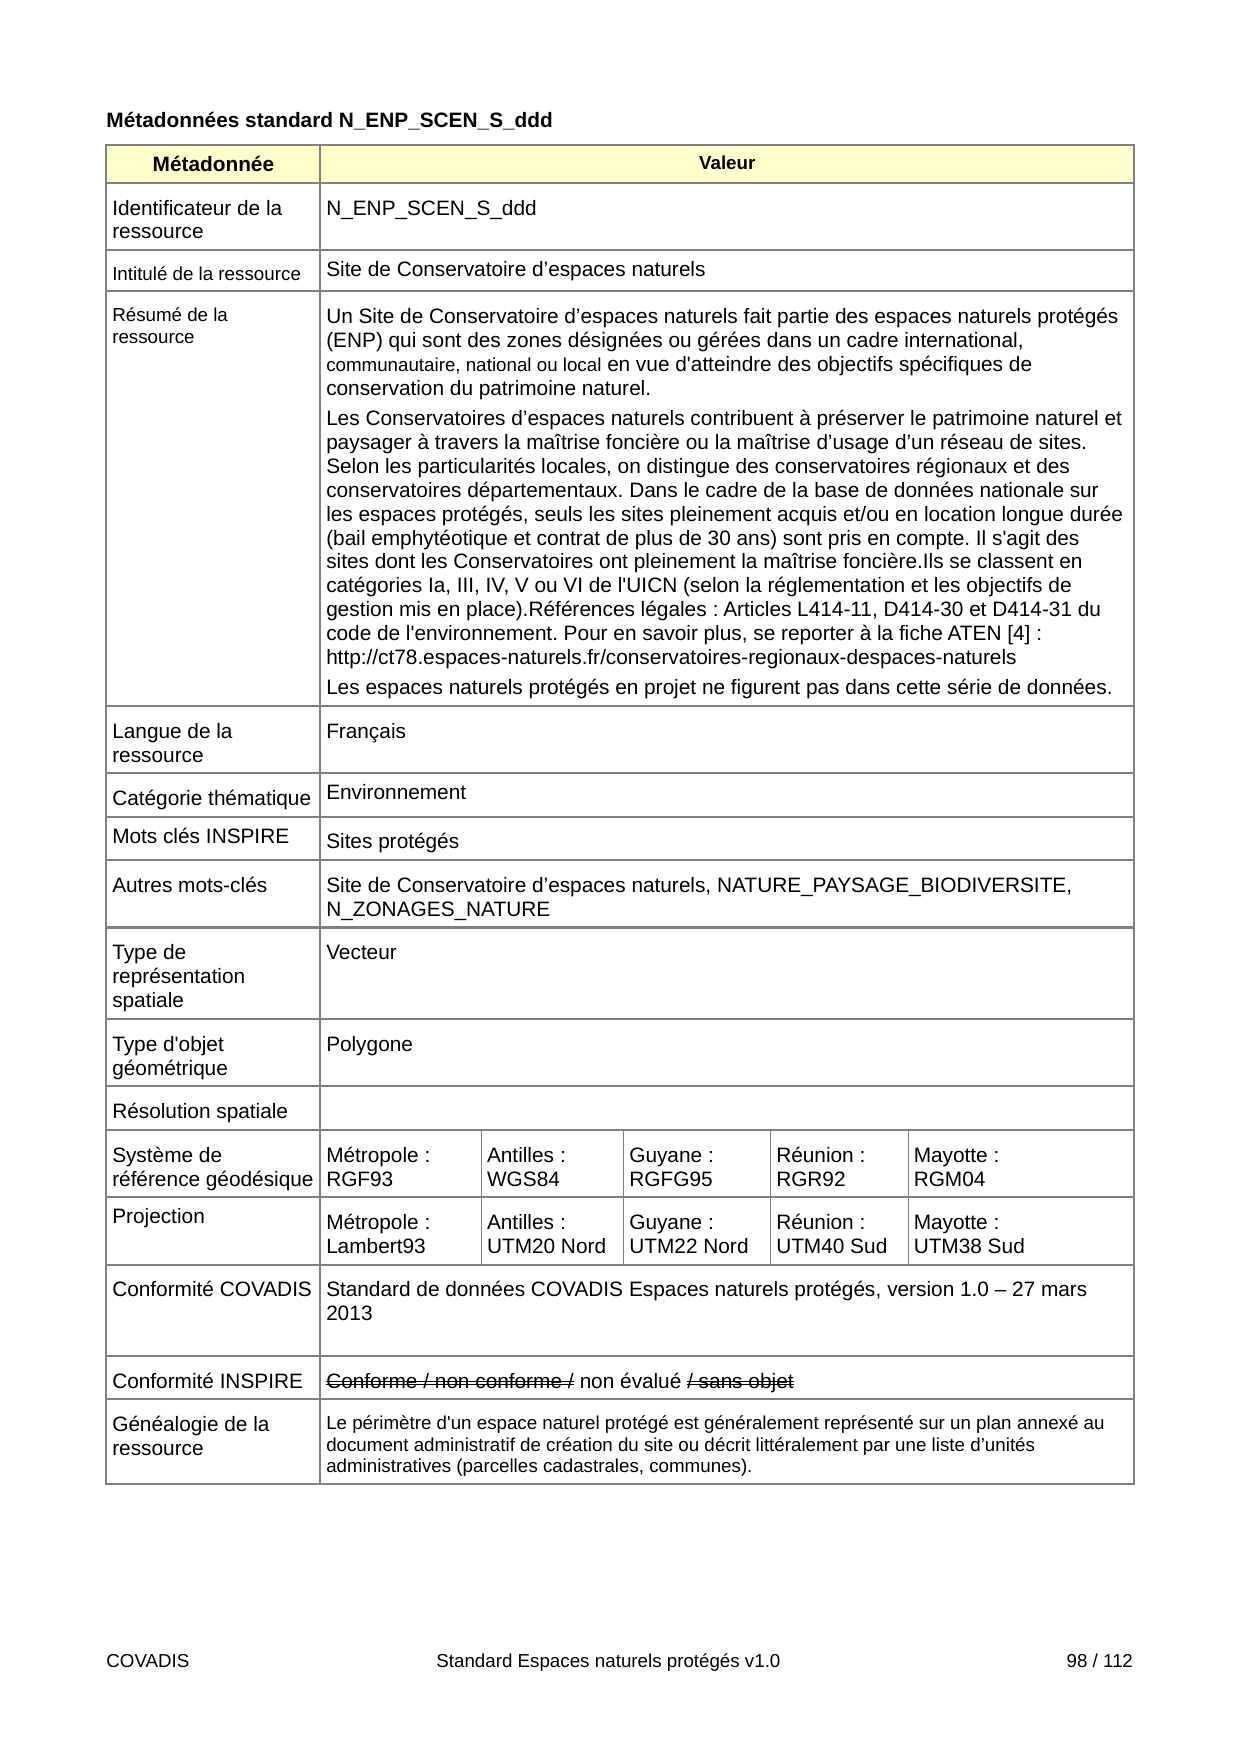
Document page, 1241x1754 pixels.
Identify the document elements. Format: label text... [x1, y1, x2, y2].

table_cell Conforme / non conforme / non évalué / sans objet [321, 1357, 1133, 1398]
table_cell Résumé de la ressource [107, 292, 319, 705]
table_cell Site de Conservatoire d’espaces naturels, NATURE_PAYSAGE_BIODIVERSITE, N_ZONAGES_NATURE [321, 861, 1133, 926]
table_cell Type de représentation spatiale [107, 929, 319, 1018]
table_cell Conformité INSPIRE [107, 1357, 319, 1398]
table_cell Type d'objet géométrique [107, 1020, 319, 1085]
table_header Métadonnée [107, 146, 319, 182]
table_cell Mots clés INSPIRE [107, 818, 319, 859]
table_cell Réunion : RGR92 [771, 1131, 908, 1196]
table_cell Autres mots-clés [107, 861, 319, 926]
table_cell Environnement [321, 774, 1133, 816]
table_cell Standard de données COVADIS Espaces naturels protégés, version 1.0 – 27 mars 2013 [321, 1266, 1133, 1355]
table_cell Sites protégés [321, 818, 1133, 859]
table_cell Projection [107, 1198, 319, 1263]
table_cell Identificateur de la ressource [107, 184, 319, 249]
table_cell Catégorie thématique [107, 774, 319, 816]
table_cell Vecteur [321, 929, 1133, 1018]
table_header Valeur [321, 146, 1133, 182]
table_cell Mayotte : UTM38 Sud [909, 1198, 1133, 1263]
subtitle Métadonnées standard N_ENP_SCEN_S_ddd [106, 108, 1134, 132]
table_cell Guyane : UTM22 Nord [624, 1198, 770, 1263]
table_cell Français [321, 707, 1133, 772]
table_cell Résolution spatiale [107, 1087, 319, 1129]
table_cell Généalogie de la ressource [107, 1400, 319, 1482]
table_cell Le périmètre d'un espace naturel protégé est généralement représenté sur un plan annexé au document administratif de création du site ou décrit littéralement par une liste d’unités administratives (parcelles cadastrales, communes). [321, 1400, 1133, 1482]
table_cell [321, 1087, 1133, 1129]
table_cell Polygone [321, 1020, 1133, 1085]
table_cell Intitulé de la ressource [107, 251, 319, 290]
table_cell Conformité COVADIS [107, 1266, 319, 1355]
table_cell Guyane : RGFG95 [624, 1131, 770, 1196]
table_cell Langue de la ressource [107, 707, 319, 772]
table_cell Réunion : UTM40 Sud [771, 1198, 908, 1263]
table_cell Un Site de Conservatoire d’espaces naturels fait partie des espaces naturels protégés (ENP) qui sont des zones désignées ou gérées dans un cadre international, communautaire, national ou local en vue d'atteindre des objectifs spécifiques de conservation du patrimoine naturel. Les Conservatoires d’espaces naturels contribuent à préserver le patrimoine naturel et paysager à travers la maîtrise foncière ou la maîtrise d’usage d’un réseau de sites. Selon les particularités locales, on distingue des conservatoires régionaux et des conservatoires départementaux. Dans le cadre de la base de données nationale sur les espaces protégés, seuls les sites pleinement acquis et/ou en location longue durée (bail emphytéotique et contrat de plus de 30 ans) sont pris en compte. Il s'agit des sites dont les Conservatoires ont pleinement la maîtrise foncière.Ils se classent en catégories Ia, III, IV, V ou VI de l'UICN (selon la réglementation et les objectifs de gestion mis en place).Références légales : Articles L414-11, D414-30 et D414-31 du code de l'environnement. Pour en savoir plus, se reporter à la fiche ATEN [4] : http://ct78.espaces-naturels.fr/conservatoires-regionaux-despaces-naturels Les espaces naturels protégés en projet ne figurent pas dans cette série de données. [321, 292, 1133, 705]
table_cell Métropole : RGF93 [321, 1131, 481, 1196]
table_cell N_ENP_SCEN_S_ddd [321, 184, 1133, 249]
table_cell Métropole : Lambert93 [321, 1198, 481, 1263]
table_cell Mayotte : RGM04 [909, 1131, 1133, 1196]
table_cell Système de référence géodésique [107, 1131, 319, 1196]
table_cell Antilles : UTM20 Nord [482, 1198, 623, 1263]
table_cell Antilles : WGS84 [482, 1131, 623, 1196]
table_cell Site de Conservatoire d’espaces naturels [321, 251, 1133, 290]
